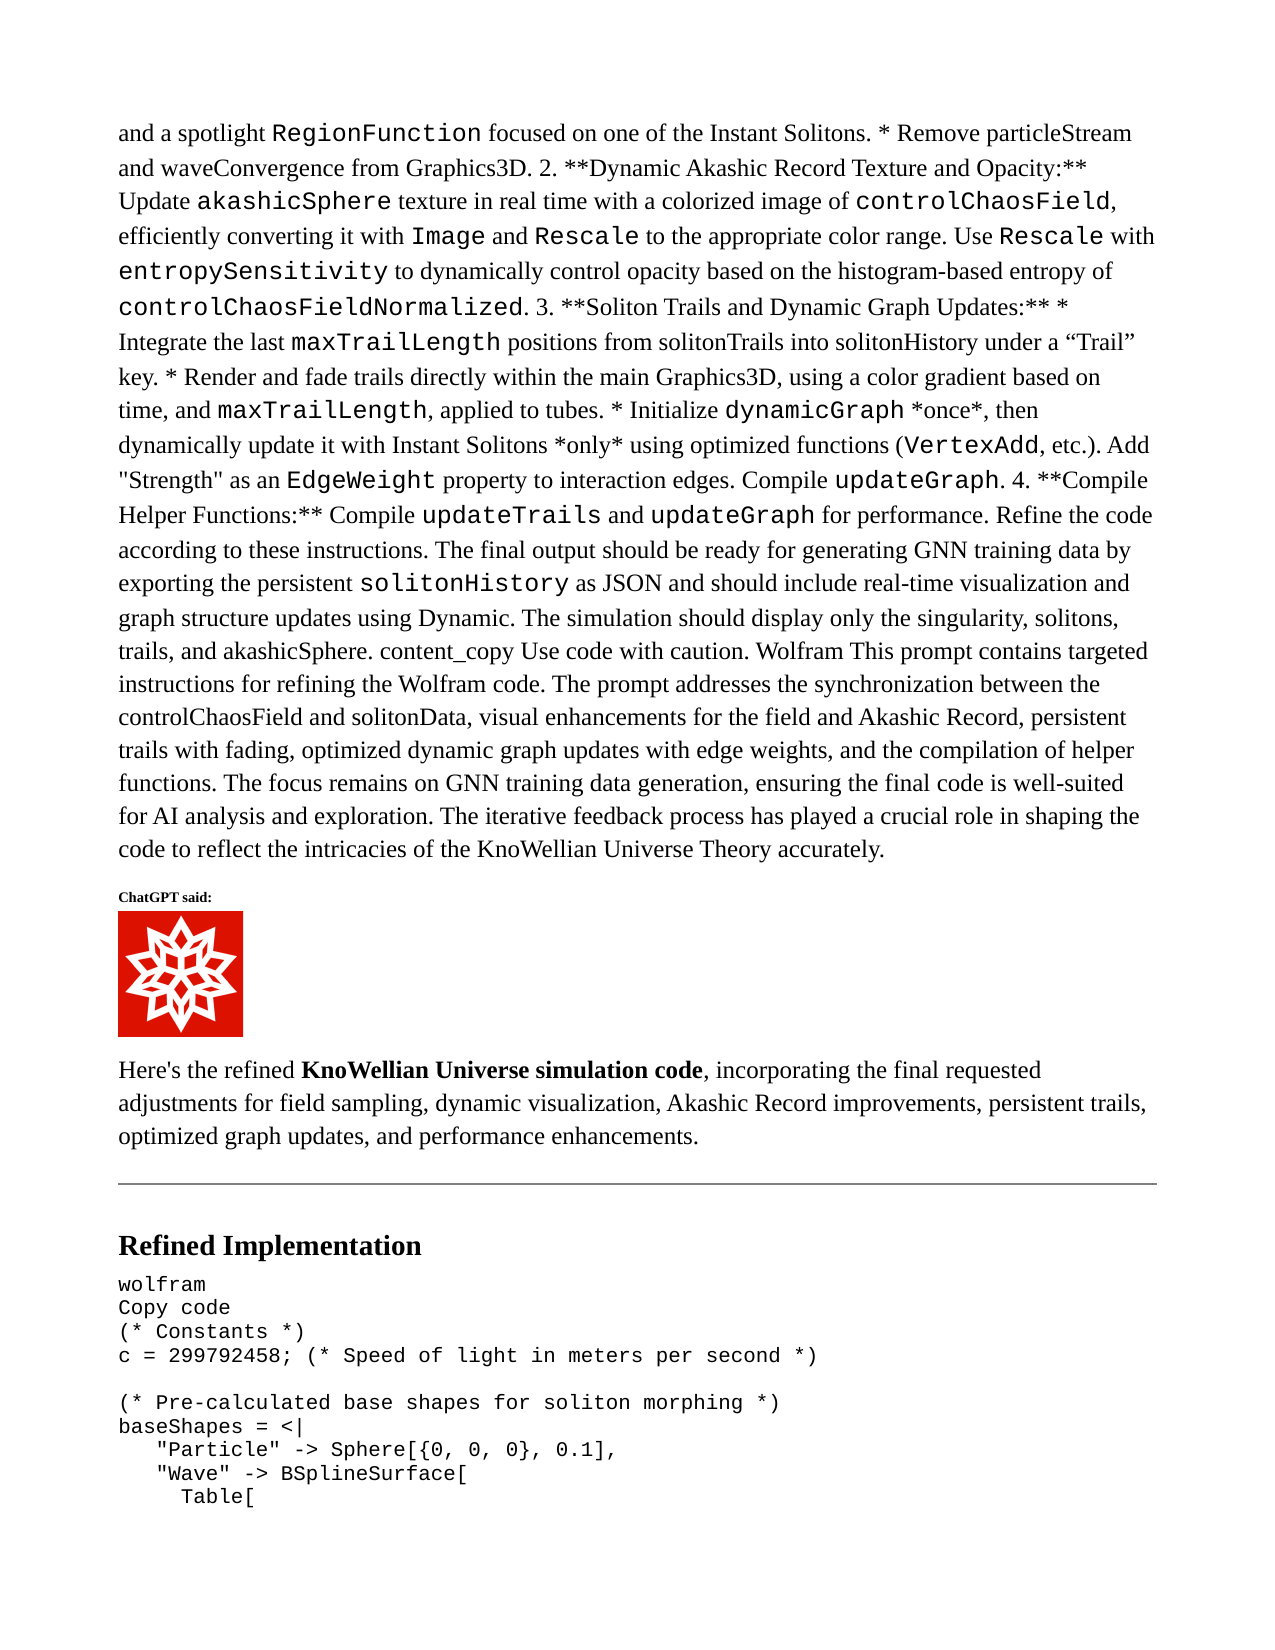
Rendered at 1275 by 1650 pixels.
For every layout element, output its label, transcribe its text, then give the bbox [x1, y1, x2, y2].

text (* Pre-calculated base shapes for soliton morphing *) [118, 1392, 1157, 1416]
subtitle Refined Implementation [118, 1228, 1157, 1261]
text Table[ [118, 1487, 1157, 1510]
text "Particle" -> Sphere[{0, 0, 0}, 0.1], [118, 1439, 1157, 1463]
subtitle ChatGPT said: [118, 888, 1157, 905]
text baseShapes = <| [118, 1416, 1157, 1439]
text Copy code [118, 1297, 1157, 1321]
text wolfram [118, 1274, 1157, 1297]
picture [118, 911, 244, 1037]
text (* Constants *) [118, 1321, 1157, 1345]
text and a spotlight RegionFunction focused on one of the Instant Solitons. * Remove particleStream and waveConvergence from Graphics3D. 2. **Dynamic Akashic Record Texture and Opacity:** Update akashicSphere texture in real time with a colorized image of controlChaosField, efficiently converting it with Image and Rescale to the appropriate color range. Use Rescale with entropySensitivity to dynamically control opacity based on the histogram-based entropy of controlChaosFieldNormalized. 3. **Soliton Trails and Dynamic Graph Updates:** * Integrate the last maxTrailLength positions from solitonTrails into solitonHistory under a “Trail” key. * Render and fade trails directly within the main Graphics3D, using a color gradient based on time, and maxTrailLength, applied to tubes. * Initialize dynamicGraph *once*, then dynamically update it with Instant Solitons *only* using optimized functions (VertexAdd, etc.). Add "Strength" as an EdgeWeight property to interaction edges. Compile updateGraph. 4. **Compile Helper Functions:** Compile updateTrails and updateGraph for performance. Refine the code according to these instructions. The final output should be ready for generating GNN training data by exporting the persistent solitonHistory as JSON and should include real-time visualization and graph structure updates using Dynamic. The simulation should display only the singularity, solitons, trails, and akashicSphere. content_copy Use code with caution. Wolfram This prompt contains targeted instructions for refining the Wolfram code. The prompt addresses the synchronization between the controlChaosField and solitonData, visual enhancements for the field and Akashic Record, persistent trails with fading, optimized dynamic graph updates with edge weights, and the compilation of helper functions. The focus remains on GNN training data generation, ensuring the final code is well-suited for AI analysis and exploration. The iterative feedback process has played a crucial role in shaping the code to reflect the intricacies of the KnoWellian Universe Theory accurately. [118, 118, 1157, 863]
text "Wave" -> BSplineSurface[ [118, 1463, 1157, 1487]
text Here's the refined KnoWellian Universe simulation code, incorporating the final requested adjustments for field sampling, dynamic visualization, Akashic Record improvements, persistent trails, optimized graph updates, and performance enhancements. [118, 1055, 1157, 1150]
text c = 299792458; (* Speed of light in meters per second *) [118, 1345, 1157, 1368]
